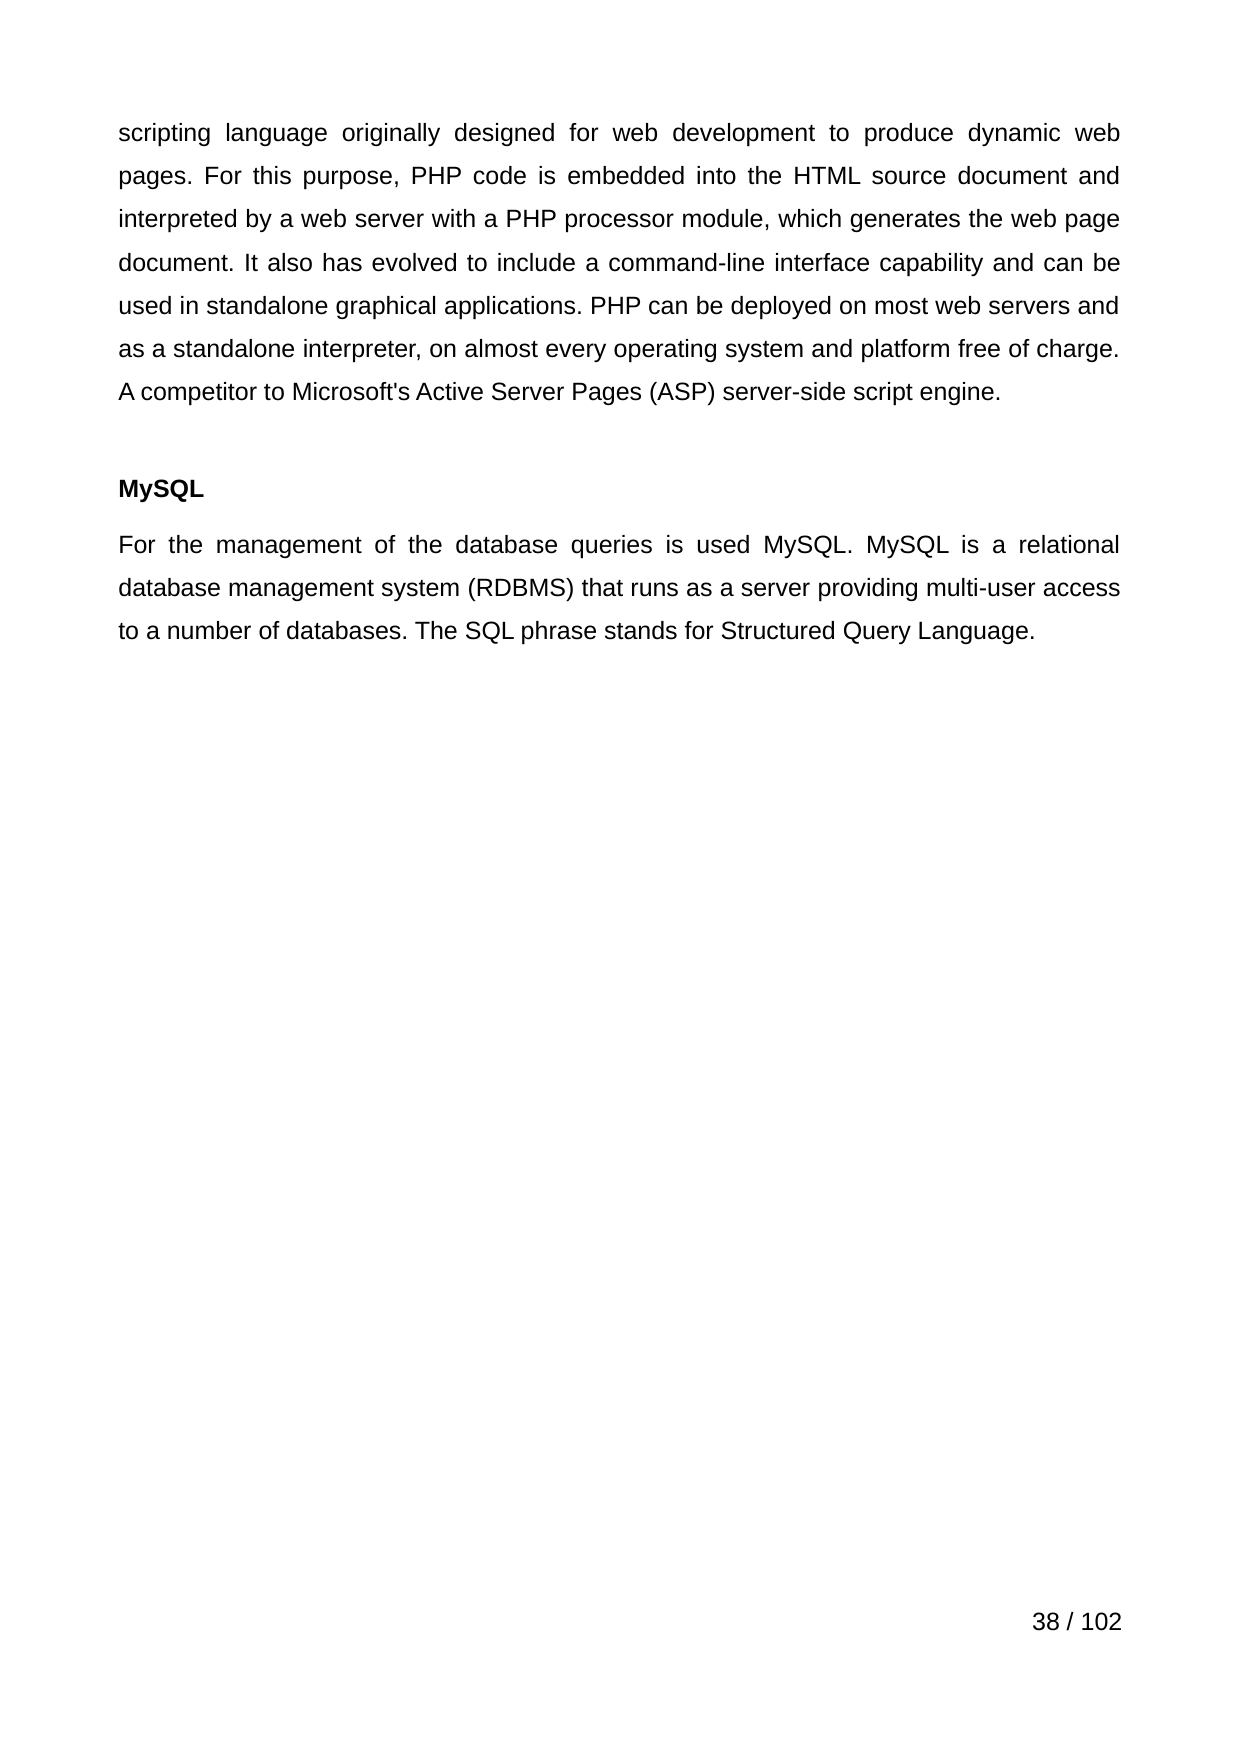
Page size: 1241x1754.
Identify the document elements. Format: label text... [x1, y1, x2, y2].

text scripting language originally designed for web development to produce dynamic web pages. For this purpose, PHP code is embedded into the HTML source document and interpreted by a web server with a PHP processor module, which generates the web page document. It also has evolved to include a command-line interface capability and can be used in standalone graphical applications. PHP can be deployed on most web servers and as a standalone interpreter, on almost every operating system and platform free of charge. A competitor to Microsoft's Active Server Pages (ASP) server-side script engine. [118, 118, 1122, 406]
text MySQL [118, 474, 1122, 503]
text For the management of the database queries is used MySQL. MySQL is a relational database management system (RDBMS) that runs as a server providing multi-user access to a number of databases. The SQL phrase stands for Structured Query Language. [118, 530, 1122, 645]
